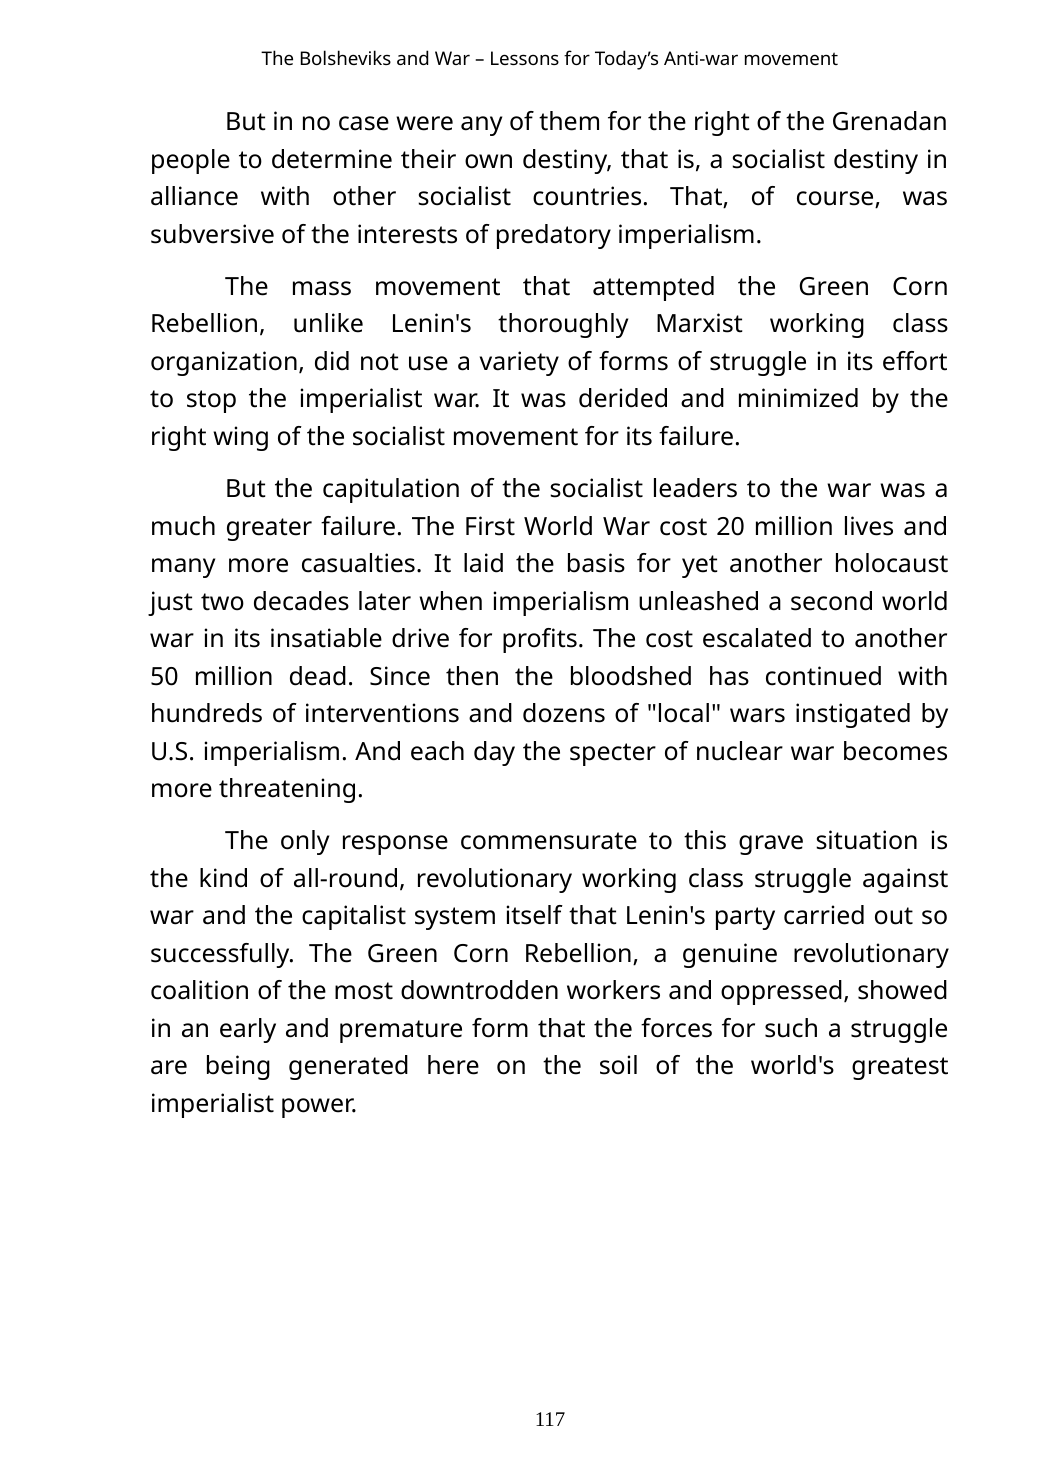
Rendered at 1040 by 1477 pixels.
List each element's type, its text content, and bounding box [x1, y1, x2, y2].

text But in no case were any of them for the right of the Grenadan people to determine their own destiny, that is, a socialist destiny in alliance with other socialist countries. That, of course, was subversive of the interests of predatory imperialism. [150, 101, 949, 251]
text The mass movement that attempted the Green Corn Rebellion, unlike Lenin's thoroughly Marxist working class organization, did not use a variety of forms of struggle in its effort to stop the imperialist war. It was derided and minimized by the right wing of the socialist movement for its failure. [150, 265, 949, 453]
text But the capitulation of the socialist leaders to the war was a much greater failure. The First World War cost 20 million lives and many more casualties. It laid the basis for yet another holocaust just two decades later when imperialism unleashed a second world war in its insatiable drive for profits. The cost escalated to another 50 million dead. Since then the bloodshed has continued with hundreds of interventions and dozens of "local" wars instigated by U.S. imperialism. And each day the specter of nuclear war becomes more threatening. [150, 467, 949, 805]
text The only response commensurate to this grave situation is the kind of all-round, revolutionary working class struggle against war and the capitalist system itself that Lenin's party carried out so successfully. The Green Corn Rebellion, a genuine revolutionary coalition of the most downtrodden workers and oppressed, showed in an early and premature form that the forces for such a struggle are being generated here on the soil of the world's greatest imperialist power. [150, 819, 949, 1119]
